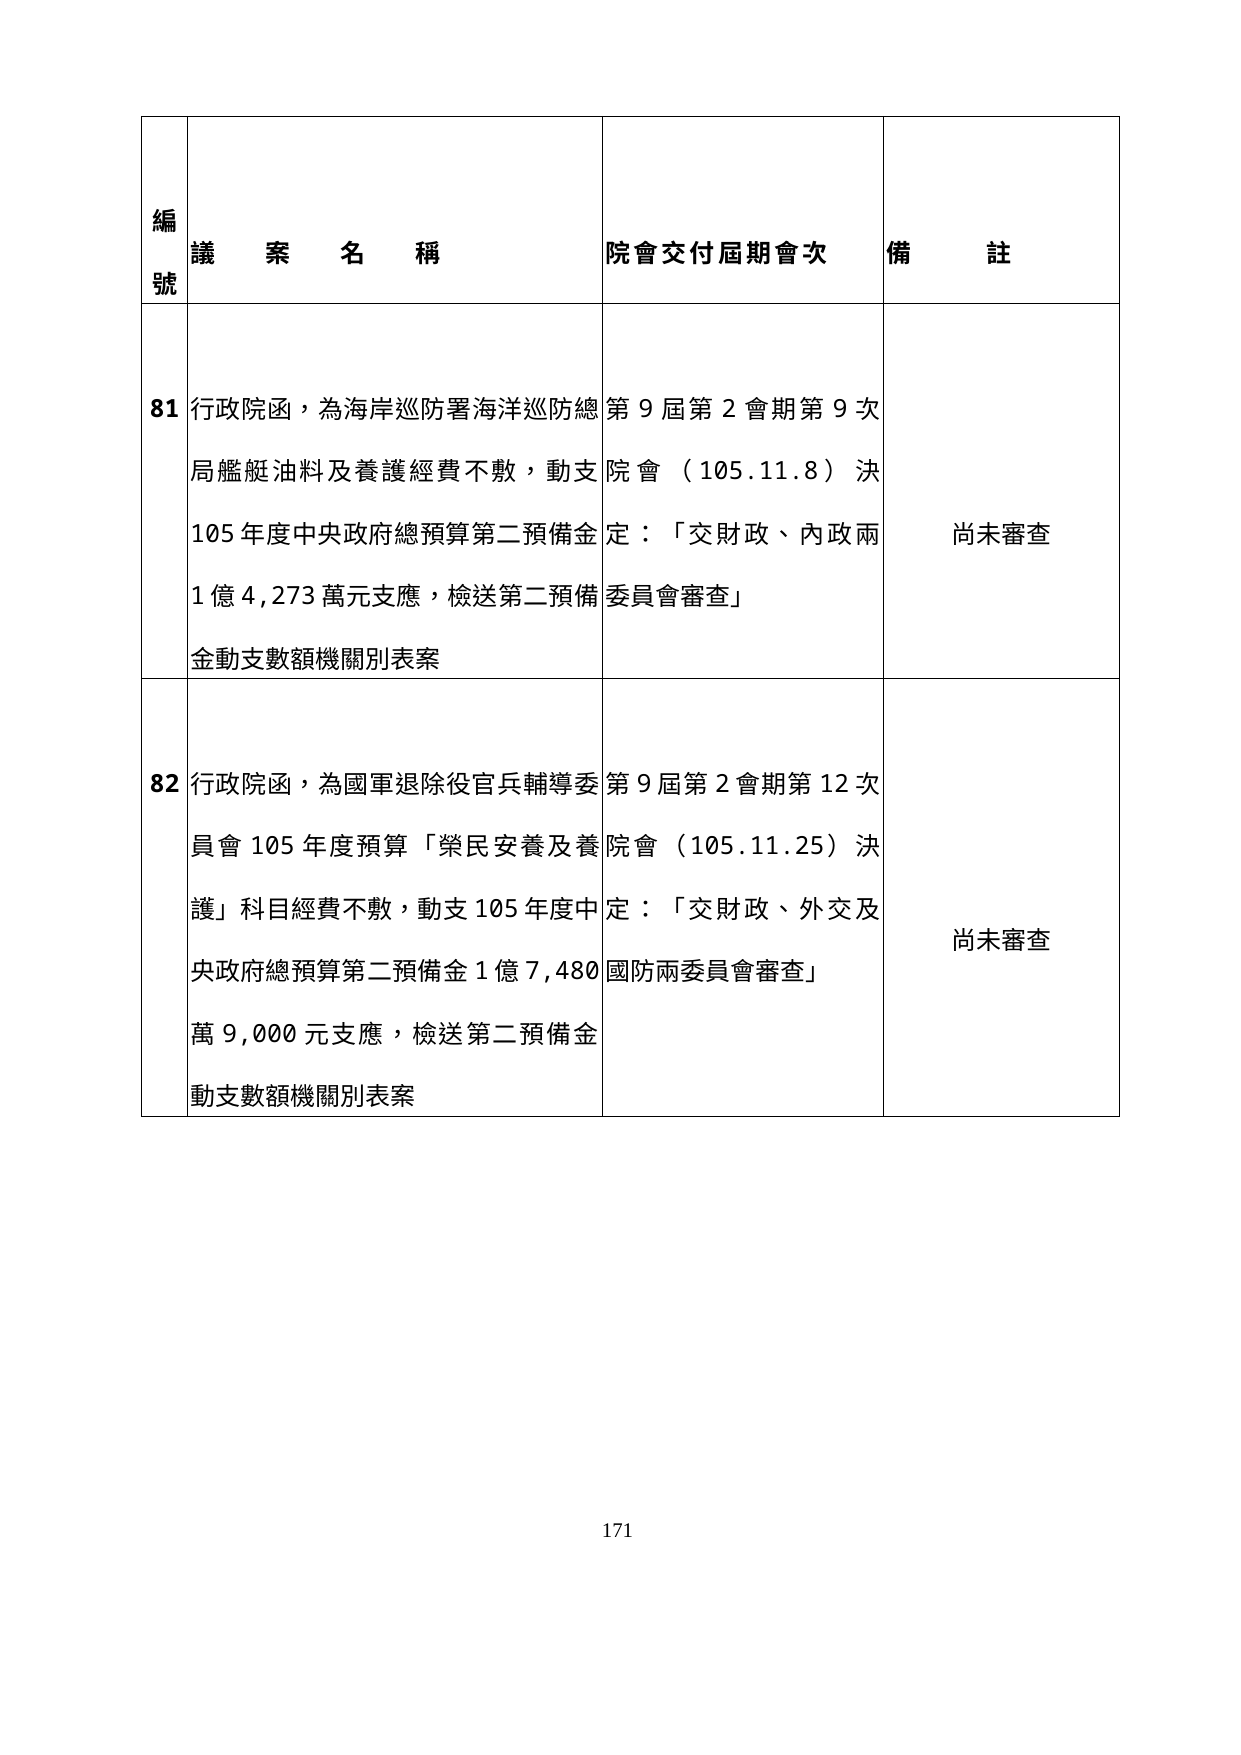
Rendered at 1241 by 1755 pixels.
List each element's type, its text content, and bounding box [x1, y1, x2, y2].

table_header 院會交付屆期會次 [603, 117, 883, 303]
table_cell 行政院函，為國軍退除役官兵輔導委員會105年度預算「榮民安養及養護」科目經費不敷，動支105年度中央政府總預算第二預備金1億7,480萬9,000元支應，檢送第二預備金動支數額機關別表案 [188, 679, 602, 1116]
table_header 備 註 [884, 117, 1119, 303]
table_cell 尚未審查 [884, 679, 1119, 1116]
table_cell [142, 304, 187, 678]
table_header 編號 [142, 117, 187, 303]
table_cell 第9屆第2會期第12次院會（105.11.25）決定：「交財政、外交及國防兩委員會審查」 [603, 679, 883, 1116]
table_cell 行政院函，為海岸巡防署海洋巡防總局艦艇油料及養護經費不敷，動支105年度中央政府總預算第二預備金1億4,273萬元支應，檢送第二預備金動支數額機關別表案 [188, 304, 602, 678]
table_cell 第9屆第2會期第9次院會（105.11.8）決定：「交財政、內政兩委員會審查」 [603, 304, 883, 678]
table_cell 尚未審查 [884, 304, 1119, 678]
table_cell [142, 679, 187, 1116]
table_header 議 案 名 稱 [188, 117, 602, 303]
